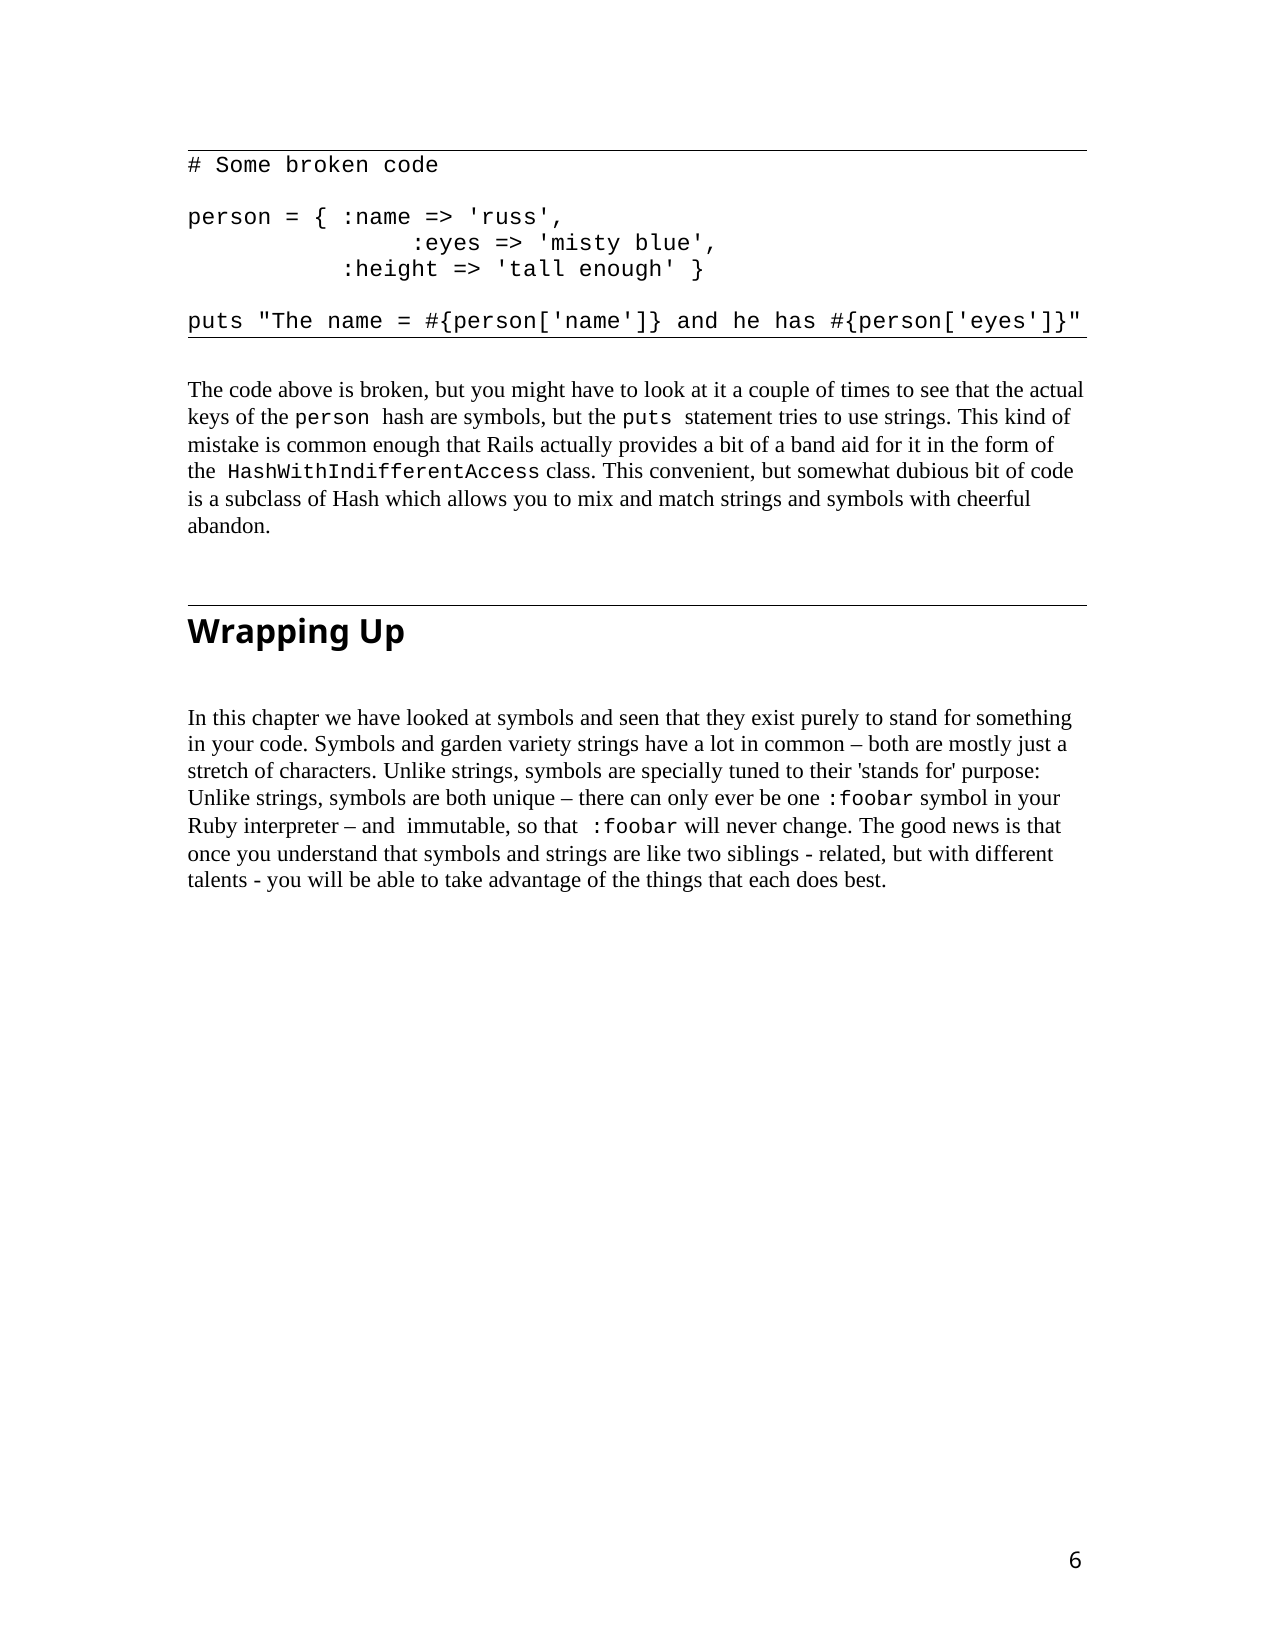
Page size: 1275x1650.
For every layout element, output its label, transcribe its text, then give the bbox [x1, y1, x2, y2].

text :eyes => 'misty blue', [187, 231, 1087, 257]
text person = { :name => 'russ', [187, 205, 1087, 231]
text Wrapping Up [187, 606, 1087, 654]
text puts "The name = #{person['name']} and he has #{person['eyes']}" [187, 309, 1087, 338]
text # Some broken code [187, 151, 1087, 179]
text The code above is broken, but you might have to look at it a couple of times to see that the actual keys of the person hash are symbols, but the puts statement tries to use strings. This kind of mistake is common enough that Rails actually provides a bit of a band aid for it in the form of the HashWithIndifferentAccess class. This convenient, but somewhat dubious bit of code is a subclass of Hash which allows you to mix and match strings and symbols with cheerful abandon. [187, 376, 1087, 538]
text :height => 'tall enough' } [187, 257, 1087, 283]
text In this chapter we have looked at symbols and seen that they exist purely to stand for something in your code. Symbols and garden variety strings have a lot in common – both are mostly just a stretch of characters. Unlike strings, symbols are specially tuned to their 'stands for' purpose: Unlike strings, symbols are both unique – there can only ever be one :foobar symbol in your Ruby interpreter – and immutable, so that :foobar will never change. The good news is that once you understand that symbols and strings are like two siblings - related, but with different talents - you will be able to take advantage of the things that each does best. [187, 704, 1087, 893]
